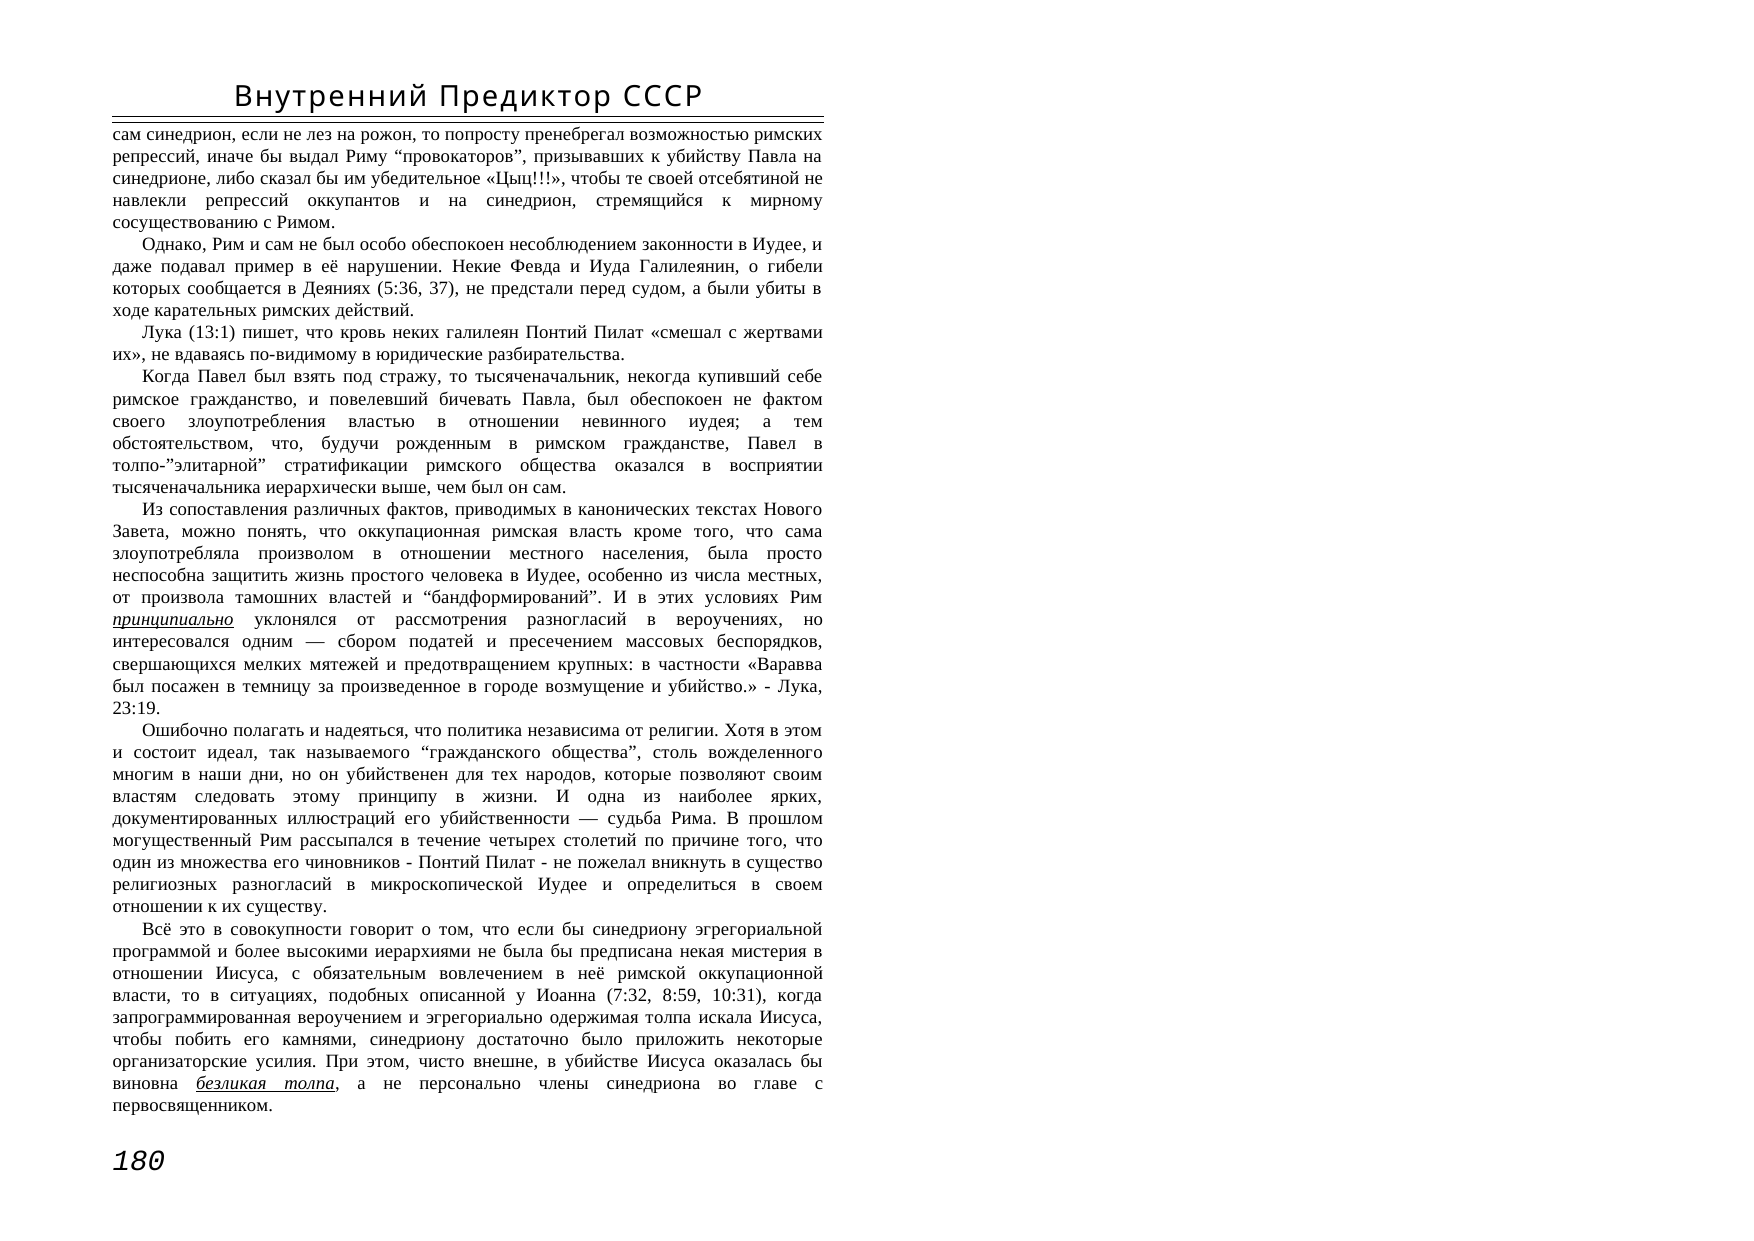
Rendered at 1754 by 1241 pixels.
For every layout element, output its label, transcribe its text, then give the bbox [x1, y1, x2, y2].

text Лука (13:1) пишет, что кровь неких галилеян Понтий Пилат «смешал с жертвами их», не вдаваясь по-видимому в юридические разбирательства. [112, 321, 824, 365]
text сам синедрион, если не лез на рожон, то попросту пренебрегал возможностью римских репрессий, иначе бы выдал Риму “провокаторов”, призывавших к убийству Павла на синедрионе, либо сказал бы им убедительное «Цыц!!!», чтобы те своей отсебятиной не навлекли репрессий оккупантов и на синедрион, стремящийся к мирному сосуществованию с Римом. [112, 123, 824, 232]
text Однако, Рим и сам не был особо обеспокоен несоблюдением законности в Иудее, и даже подавал пример в её нарушении. Некие Февда и Иуда Галилеянин, о гибели которых сообщается в Деяниях (5:36, 37), не предстали перед судом, а были убиты в ходе карательных римских действий. [112, 232, 824, 321]
text Из сопоставления различных фактов, приводимых в канонических текстах Нового Завета, можно понять, что оккупационная римская власть кроме того, что сама злоупотребляла произволом в отношении местного населения, была просто неспособна защитить жизнь простого человека в Иудее, особенно из числа местных, от произвола тамошних властей и “бандформирований”. И в этих условиях Рим принципиально уклонялся от рассмотрения разногласий в вероучениях, но интересовался одним — сбором податей и пресечением массовых беспорядков, свершающихся мелких мятежей и предотвращением крупных: в частности «Варавва был посажен в темницу за произведенное в городе возмущение и убийство.» - Лука, 23:19. [112, 497, 824, 718]
text Ошибочно полагать и надеяться, что политика независима от религии. Хотя в этом и состоит идеал, так называемого “гражданского общества”, столь вожделенного многим в наши дни, но он убийственен для тех народов, которые позволяют своим властям следовать этому принципу в жизни. И одна из наиболее ярких, документированных иллюстраций его убийственности — судьба Рима. В прошлом могущественный Рим рассыпался в течение четырех столетий по причине того, что один из множества его чиновников - Понтий Пилат - не пожелал вникнуть в существо религиозных разногласий в микроскопической Иудее и определиться в своем отношении к их существу. [112, 718, 824, 917]
text Всё это в совокупности говорит о том, что если бы синедриону эгрегориальной программой и более высокими иерархиями не была бы предписана некая мистерия в отношении Иисуса, с обязательным вовлечением в неё римской оккупационной власти, то в ситуациях, подобных описанной у Иоанна (7:32, 8:59, 10:31), когда запрограммированная вероучением и эгрегориально одержимая толпа искала Иисуса, чтобы побить его камнями, синедриону достаточно было приложить некоторые организаторские усилия. При этом, чисто внешне, в убийстве Иисуса оказалась бы виновна безликая толпа, а не персонально члены синедриона во главе с первосвященником. [112, 917, 824, 1116]
text Когда Павел был взять под стражу, то тысяченачальник, некогда купивший себе римское гражданство, и повелевший бичевать Павла, был обеспокоен не фактом своего злоупотребления властью в отношении невинного иудея; а тем обстоятельством, что, будучи рожденным в римском гражданстве, Павел в толпо-”элитарной” стратификации римского общества оказался в восприятии тысяченачальника иерархически выше, чем был он сам. [112, 365, 824, 497]
